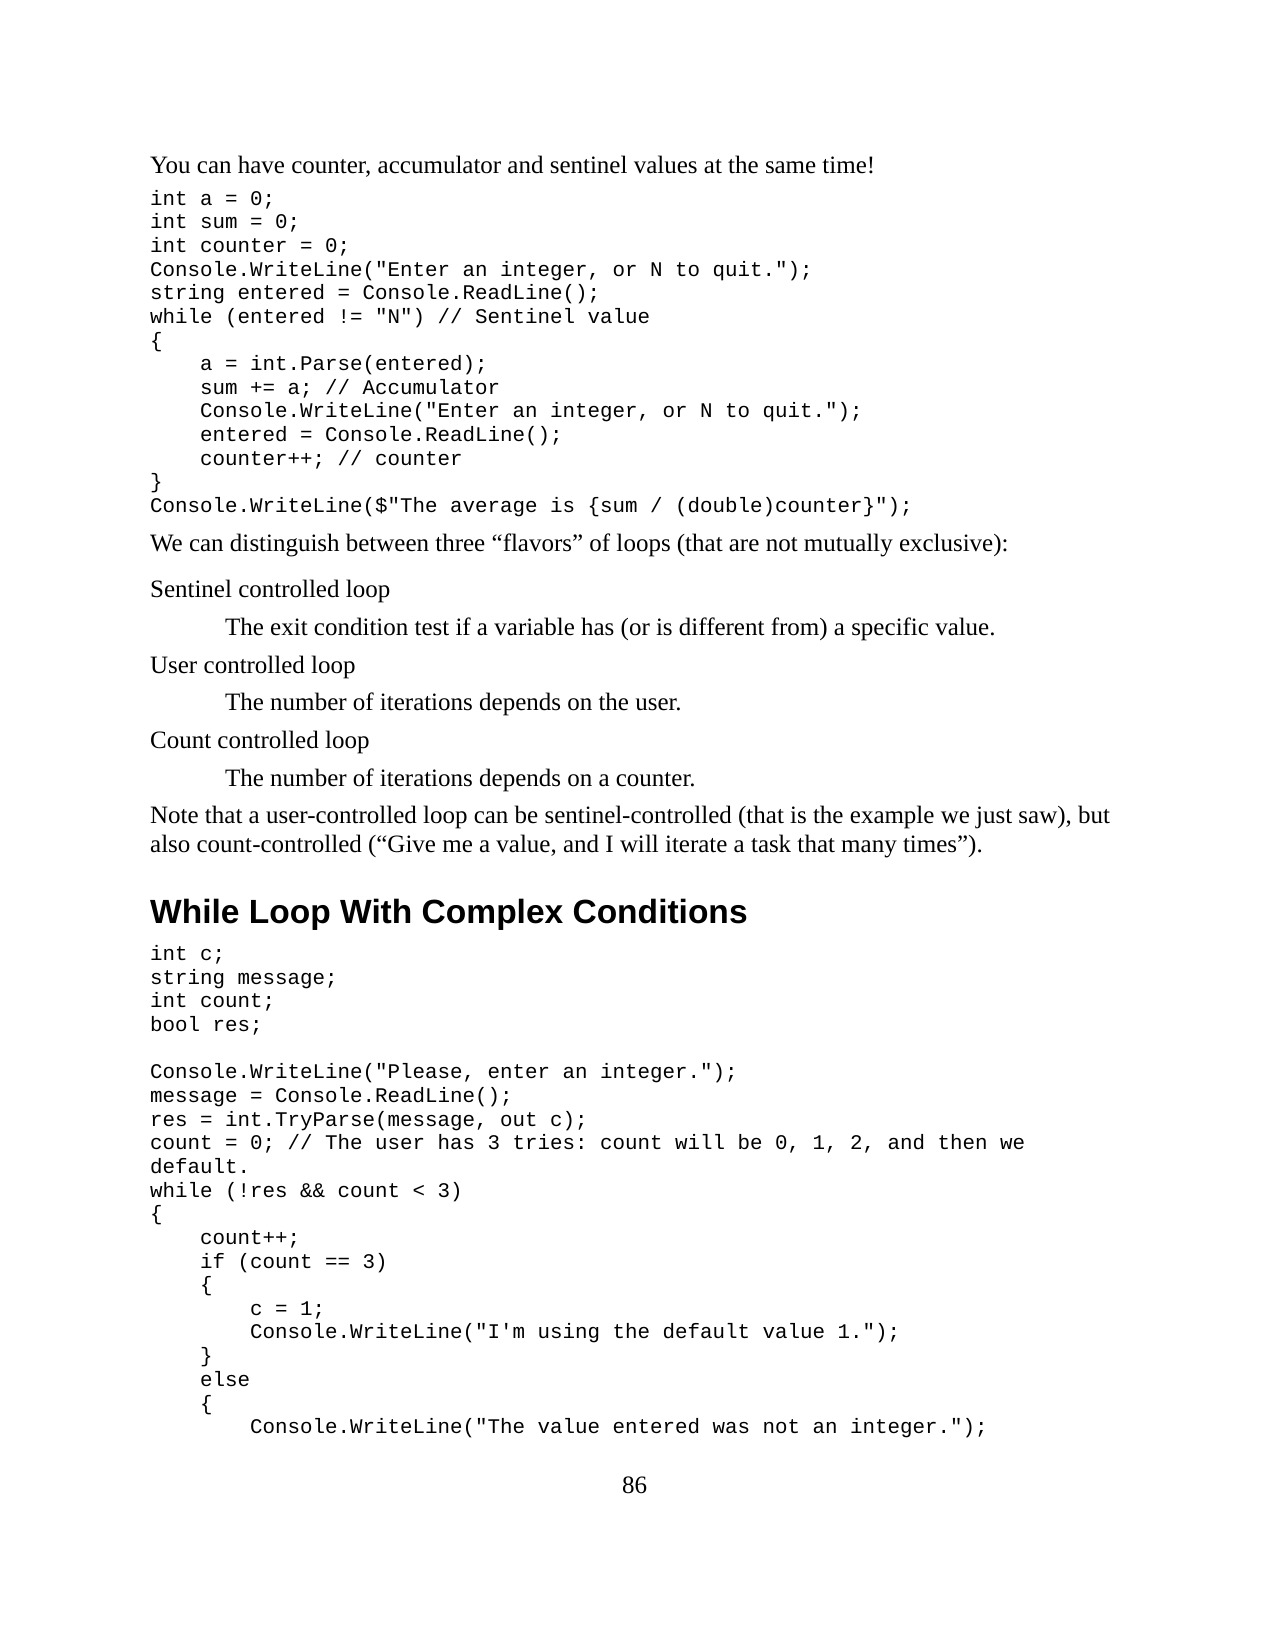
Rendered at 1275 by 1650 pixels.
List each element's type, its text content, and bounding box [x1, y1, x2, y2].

text int a = 0; [150, 188, 1125, 211]
text a = int.Parse(entered); [150, 353, 1125, 377]
text User controlled loop [150, 650, 1125, 678]
text else [150, 1369, 1125, 1392]
text The exit condition test if a variable has (or is different from) a specific value. [225, 612, 1125, 641]
text { [150, 1203, 1125, 1227]
text Console.WriteLine($"The average is {sum / (double)counter}"); [150, 495, 1125, 519]
text while (!res && count < 3) [150, 1180, 1125, 1203]
text count = 0; // The user has 3 tries: count will be 0, 1, 2, and then we default. [150, 1132, 1125, 1180]
text { [150, 329, 1125, 353]
text The number of iterations depends on the user. [225, 687, 1125, 716]
text Console.WriteLine("The value entered was not an integer."); [150, 1416, 1125, 1440]
text string entered = Console.ReadLine(); [150, 282, 1125, 306]
text { [150, 1392, 1125, 1416]
text } [150, 471, 1125, 495]
text string message; [150, 967, 1125, 991]
text { [150, 1274, 1125, 1298]
text counter++; // counter [150, 448, 1125, 471]
text int count; [150, 991, 1125, 1014]
text entered = Console.ReadLine(); [150, 424, 1125, 448]
text count++; [150, 1227, 1125, 1251]
text sum += a; // Accumulator [150, 377, 1125, 401]
text res = int.TryParse(message, out c); [150, 1109, 1125, 1132]
text int counter = 0; [150, 235, 1125, 259]
text Console.WriteLine("Enter an integer, or N to quit."); [150, 259, 1125, 282]
text You can have counter, accumulator and sentinel values at the same time! [150, 150, 1125, 179]
text int c; [150, 943, 1125, 967]
subtitle While Loop With Complex Conditions [150, 892, 1125, 931]
text We can distinguish between three “flavors” of loops (that are not mutually exclusive): [150, 528, 1125, 556]
text Count controlled loop [150, 725, 1125, 754]
text The number of iterations depends on a counter. [225, 763, 1125, 792]
text bool res; [150, 1014, 1125, 1038]
text Note that a user-controlled loop can be sentinel-controlled (that is the example we just saw), but also count-controlled (“Give me a value, and I will iterate a task that many times”). [150, 801, 1125, 858]
text message = Console.ReadLine(); [150, 1085, 1125, 1109]
text c = 1; [150, 1298, 1125, 1322]
text Console.WriteLine("Enter an integer, or N to quit."); [150, 401, 1125, 424]
text Sentinel controlled loop [150, 574, 1125, 603]
text int sum = 0; [150, 211, 1125, 235]
text if (count == 3) [150, 1251, 1125, 1274]
text } [150, 1345, 1125, 1369]
text Console.WriteLine("Please, enter an integer."); [150, 1061, 1125, 1085]
text Console.WriteLine("I'm using the default value 1."); [150, 1322, 1125, 1345]
text while (entered != "N") // Sentinel value [150, 306, 1125, 329]
